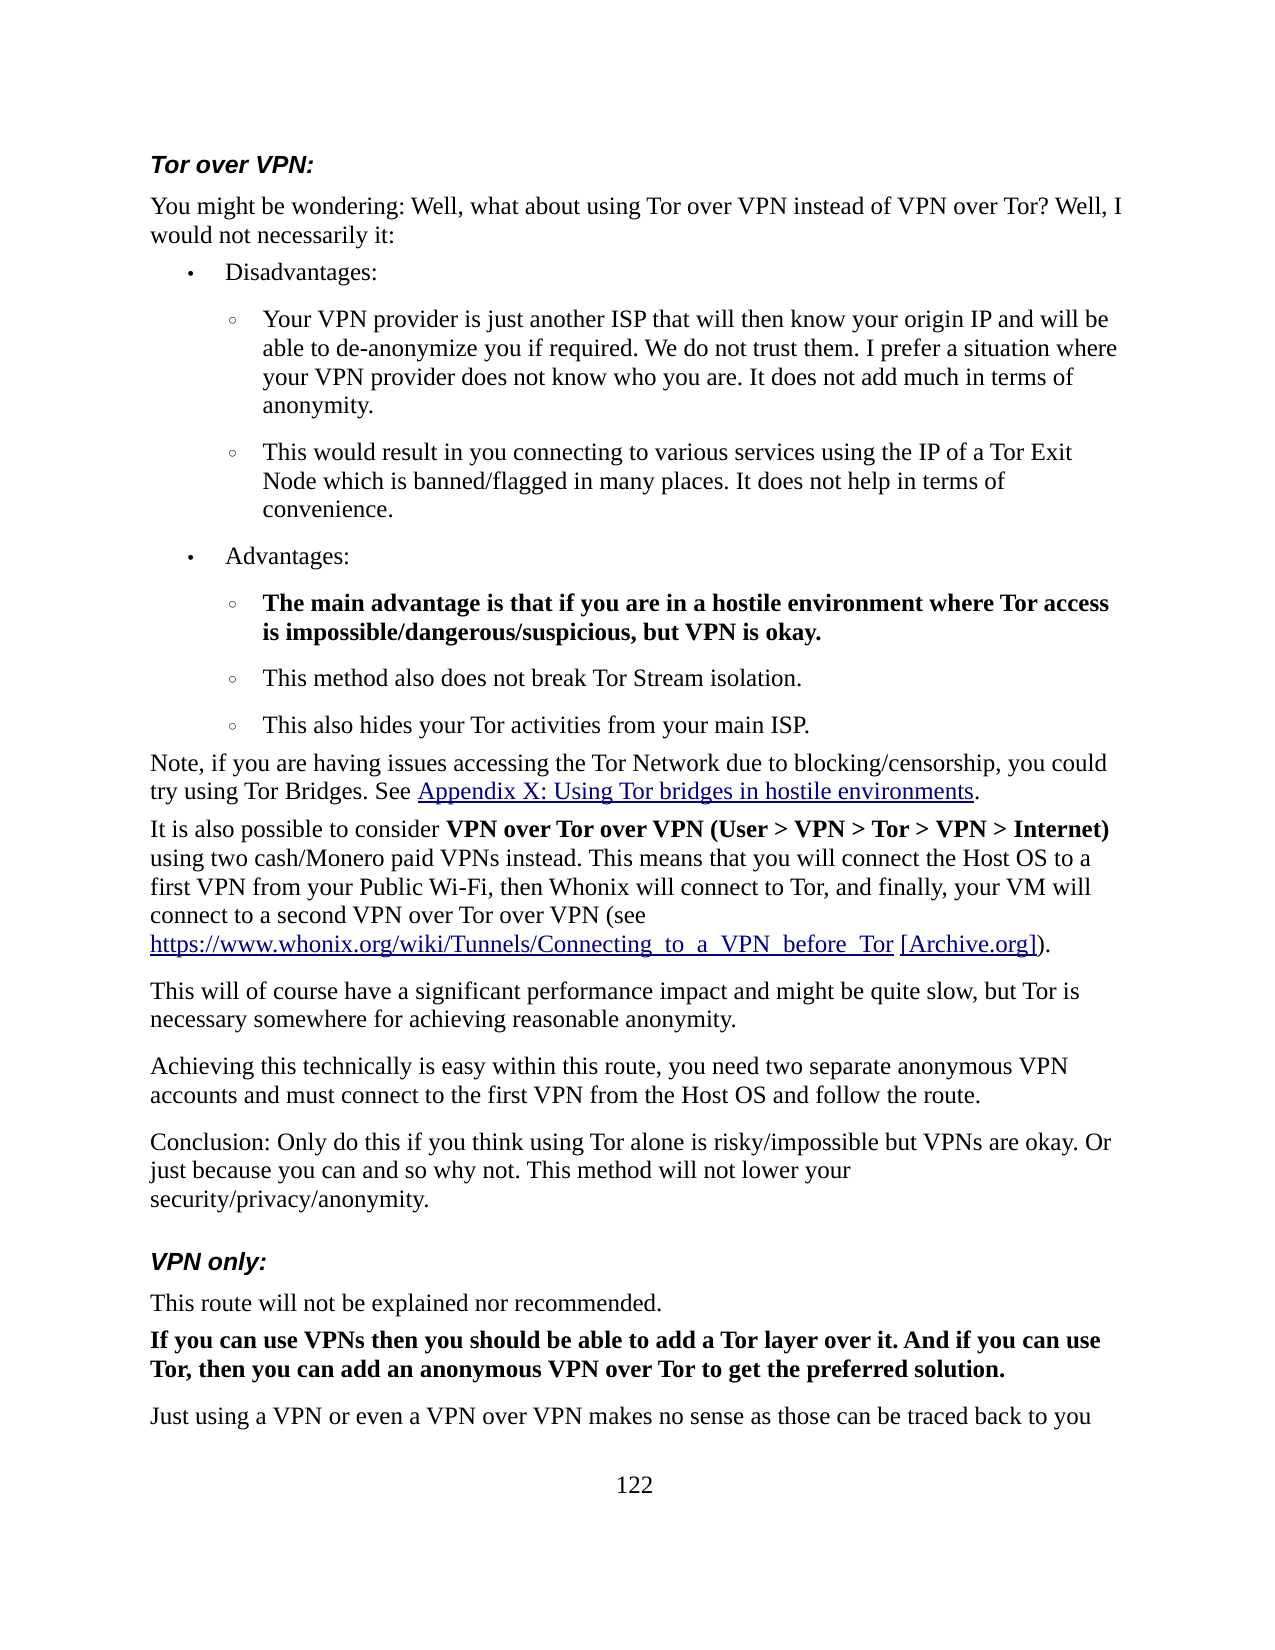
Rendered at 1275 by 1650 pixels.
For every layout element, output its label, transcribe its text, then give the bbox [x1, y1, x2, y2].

text Conclusion: Only do this if you think using Tor alone is risky/impossible but VPNs are okay. Or just because you can and so why not. This method will not lower your security/privacy/anonymity. [150, 1127, 1125, 1213]
text Achieving this technically is easy within this route, you need two separate anonymous VPN accounts and must connect to the first VPN from the Host OS and follow the route. [150, 1051, 1125, 1109]
text This will of course have a significant performance impact and might be quite slow, but Tor is necessary somewhere for achieving reasonable anonymity. [150, 976, 1125, 1033]
list Disadvantages: [187, 257, 1125, 286]
text If you can use VPNs then you should be able to add a Tor layer over it. And if you can use Tor, then you can add an anonymous VPN over Tor to get the preferred solution. [150, 1326, 1125, 1383]
text It is also possible to consider VPN over Tor over VPN (User > VPN > Tor > VPN > Internet) using two cash/Monero paid VPNs instead. This means that you will connect the Host OS to a first VPN from your Public Wi-Fi, then Whonix will connect to Tor, and finally, your VM will connect to a second VPN over Tor over VPN (see https://www.whonix.org/wiki/Tunnels/Connecting_to_a_VPN_before_Tor [Archive.org]). [150, 814, 1125, 958]
subtitle Tor over VPN: [150, 150, 1125, 178]
list Your VPN provider is just another ISP that will then know your origin IP and will be able to de-anonymize you if required. We do not trust them. I prefer a situation where your VPN provider does not know who you are. It does not add much in terms of anonymity. [225, 304, 1125, 419]
list The main advantage is that if you are in a hostile environment where Tor access is impossible/dangerous/suspicious, but VPN is okay. [225, 588, 1125, 645]
text You might be wondering: Well, what about using Tor over VPN instead of VPN over Tor? Well, I would not necessarily it: [150, 191, 1125, 248]
list This would result in you connecting to various services using the IP of a Tor Exit Node which is banned/flagged in many places. It does not help in terms of convenience. [225, 437, 1125, 523]
text This route will not be explained nor recommended. [150, 1288, 1125, 1317]
text Note, if you are having issues accessing the Tor Network due to blocking/censorship, you could try using Tor Bridges. See Appendix X: Using Tor bridges in hostile environments. [150, 748, 1125, 805]
subtitle VPN only: [150, 1247, 1125, 1275]
text Just using a VPN or even a VPN over VPN makes no sense as those can be traced back to you [150, 1401, 1125, 1430]
list This method also does not break Tor Stream isolation. [225, 663, 1125, 692]
list This also hides your Tor activities from your main ISP. [225, 710, 1125, 739]
list Advantages: [187, 541, 1125, 570]
